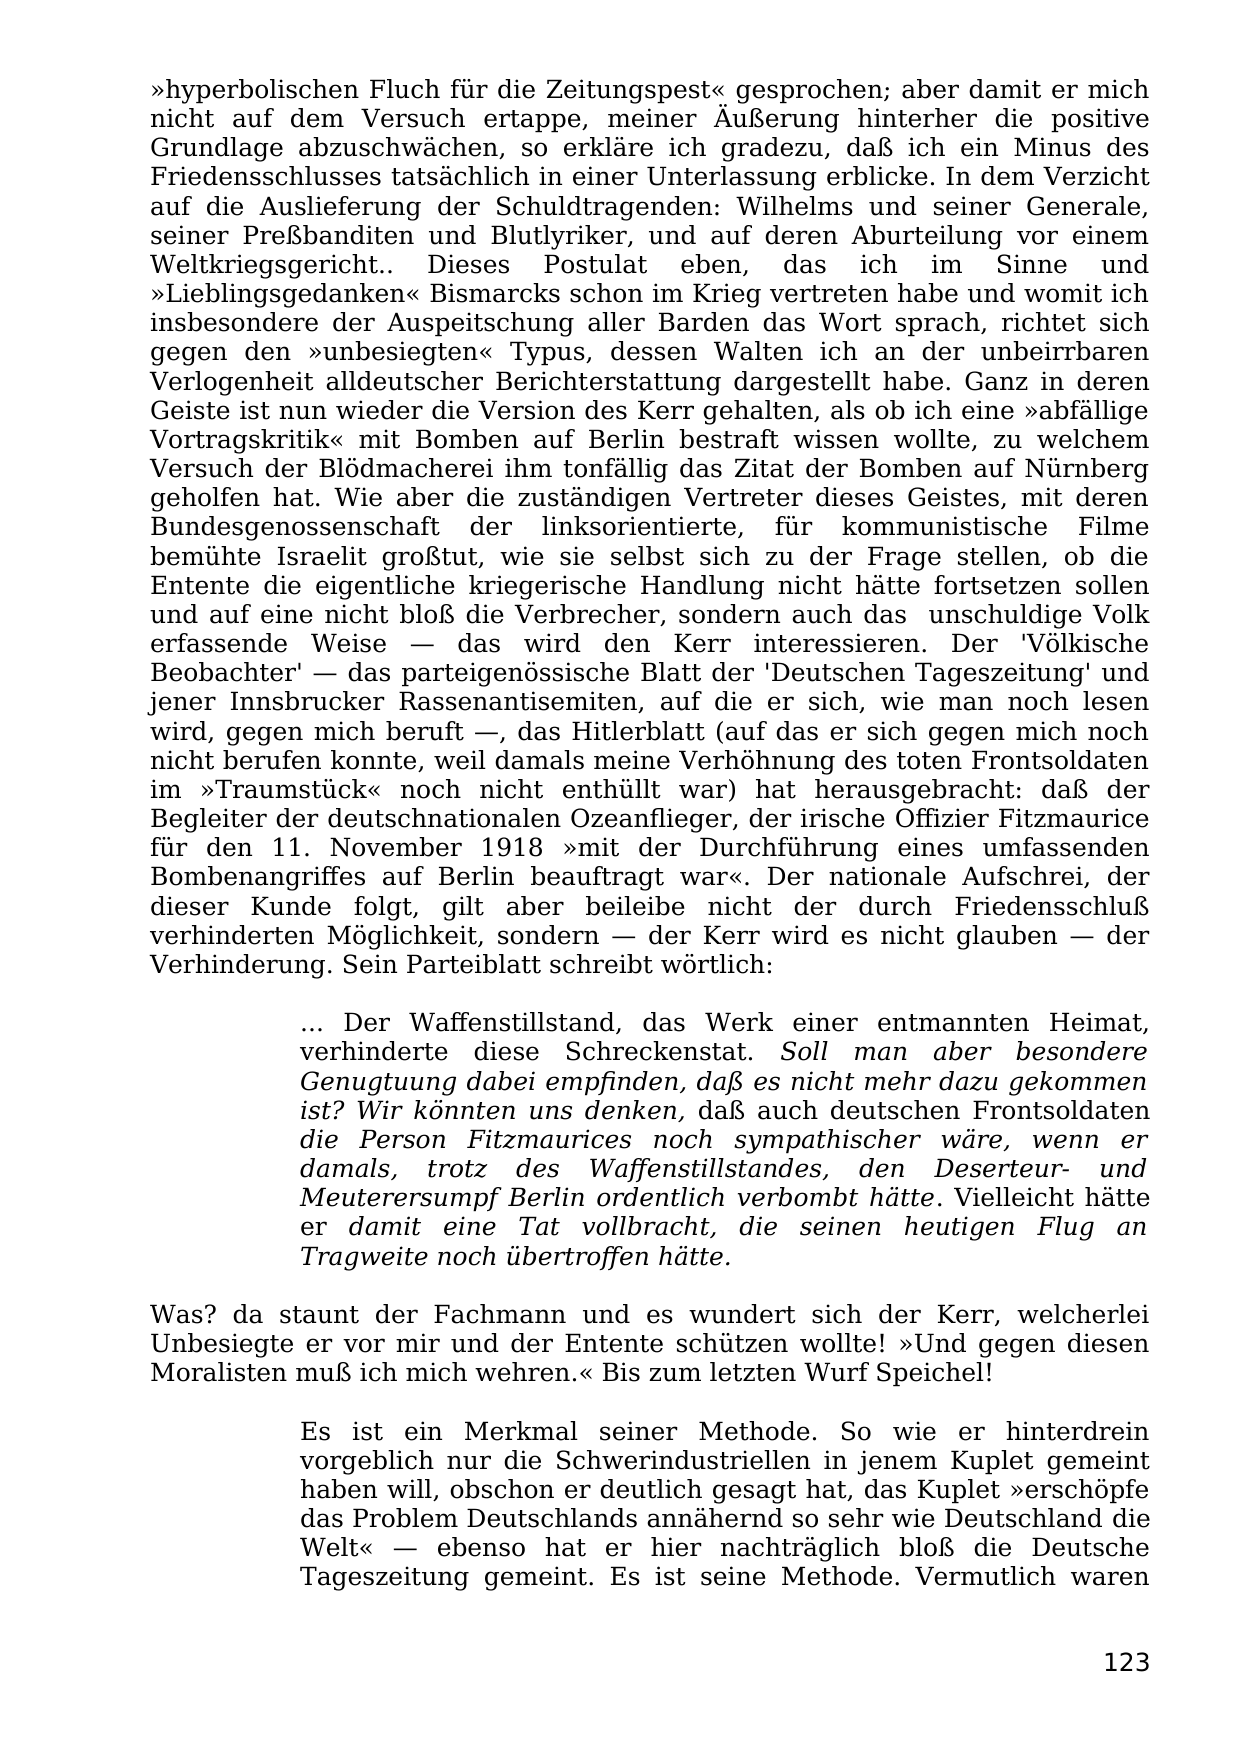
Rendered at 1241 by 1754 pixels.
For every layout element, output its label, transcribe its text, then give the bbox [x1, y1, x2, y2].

text ... Der Waffenstillstand, das Werk einer entmannten Heimat, verhinderte diese Schreckenstat. Soll man aber besondere Genugtuung dabei empfinden, daß es nicht mehr dazu gekommen ist? Wir könnten uns denken, daß auch deutschen Frontsoldaten die Person Fitzmaurices noch sympathischer wäre, wenn er damals, trotz des Waffenstillstandes, den Deserteur- und Meuterersumpf Berlin ordentlich verbombt hätte. Vielleicht hätte er damit eine Tat vollbracht, die seinen heutigen Flug an Tragweite noch übertroffen hätte. [300, 1008, 1151, 1271]
text »hyperbolischen Fluch für die Zeitungspest« gesprochen; aber damit er mich nicht auf dem Versuch ertappe, meiner Äußerung hinterher die positive Grundlage abzuschwächen, so erkläre ich gradezu, daß ich ein Minus des Friedensschlusses tatsächlich in einer Unterlassung erblicke. In dem Verzicht auf die Auslieferung der Schuldtragenden: Wilhelms und seiner Generale, seiner Preßbanditen und Blutlyriker, und auf deren Aburteilung vor einem Weltkriegsgericht.. Dieses Postulat eben, das ich im Sinne und »Lieblingsgedanken« Bismarcks schon im Krieg vertreten habe und womit ich insbesondere der Auspeitschung aller Barden das Wort sprach, richtet sich gegen den »unbesiegten« Typus, dessen Walten ich an der unbeirrbaren Verlogenheit alldeutscher Bericht­erstattung dargestellt habe. Ganz in deren Geiste ist nun wieder die Version des Kerr gehalten, als ob ich eine »abfällige Vortragskritik« mit Bomben auf Berlin bestraft wissen wollte, zu welchem Versuch der Blödmacherei ihm tonfällig das Zitat der Bomben auf Nürnberg geholfen hat. Wie aber die zuständigen Vertreter dieses Geistes, mit deren Bundesgenossenschaft der linksorientierte, für kommunistische Filme bemühte Israelit großtut, wie sie selbst sich zu der Frage stellen, ob die Entente die eigentliche kriegerische Handlung nicht hätte fortsetzen sollen und auf eine nicht bloß die Verbrecher, sondern auch das unschuldige Volk erfassende Weise — das wird den Kerr interessieren. Der 'Völkische Beobachter' — das parteigenössische Blatt der 'Deutschen Tageszeitung' und jener Innsbrucker Rassenantisemiten, auf die er sich, wie man noch lesen wird, gegen mich beruft —, das Hitlerblatt (auf das er sich gegen mich noch nicht berufen konnte, weil damals meine Verhöhnung des toten Frontsoldaten im »Traumstück« noch nicht enthüllt war) hat herausgebracht: daß der Begleiter der deutschnationalen Ozeanflieger, der irische Offizier Fitzmaurice für den 11. November 1918 »mit der Durchführung eines umfassenden Bombenangriffes auf Berlin beauftragt war«. Der nationale Aufschrei, der dieser Kunde folgt, gilt aber beileibe nicht der durch Friedensschluß verhinderten Möglichkeit, sondern — der Kerr wird es nicht glauben — der Verhinderung. Sein Parteiblatt schreibt wörtlich: [150, 75, 1151, 979]
text Es ist ein Merkmal seiner Methode. So wie er hinterdrein vorgeblich nur die Schwerindustriellen in jenem Kuplet gemeint haben will, obschon er deutlich gesagt hat, das Kuplet »erschöpfe das Problem Deutschlands annähernd so sehr wie Deutschland die Welt« — ebenso hat er hier nachträglich bloß die Deutsche Tageszeitung gemeint. Es ist seine Methode. Vermutlich waren [300, 1417, 1151, 1592]
text Was? da staunt der Fachmann und es wundert sich der Kerr, welcherlei Unbesiegte er vor mir und der Entente schützen wollte! »Und gegen diesen Moralisten muß ich mich wehren.« Bis zum letzten Wurf Speichel! [150, 1300, 1151, 1387]
